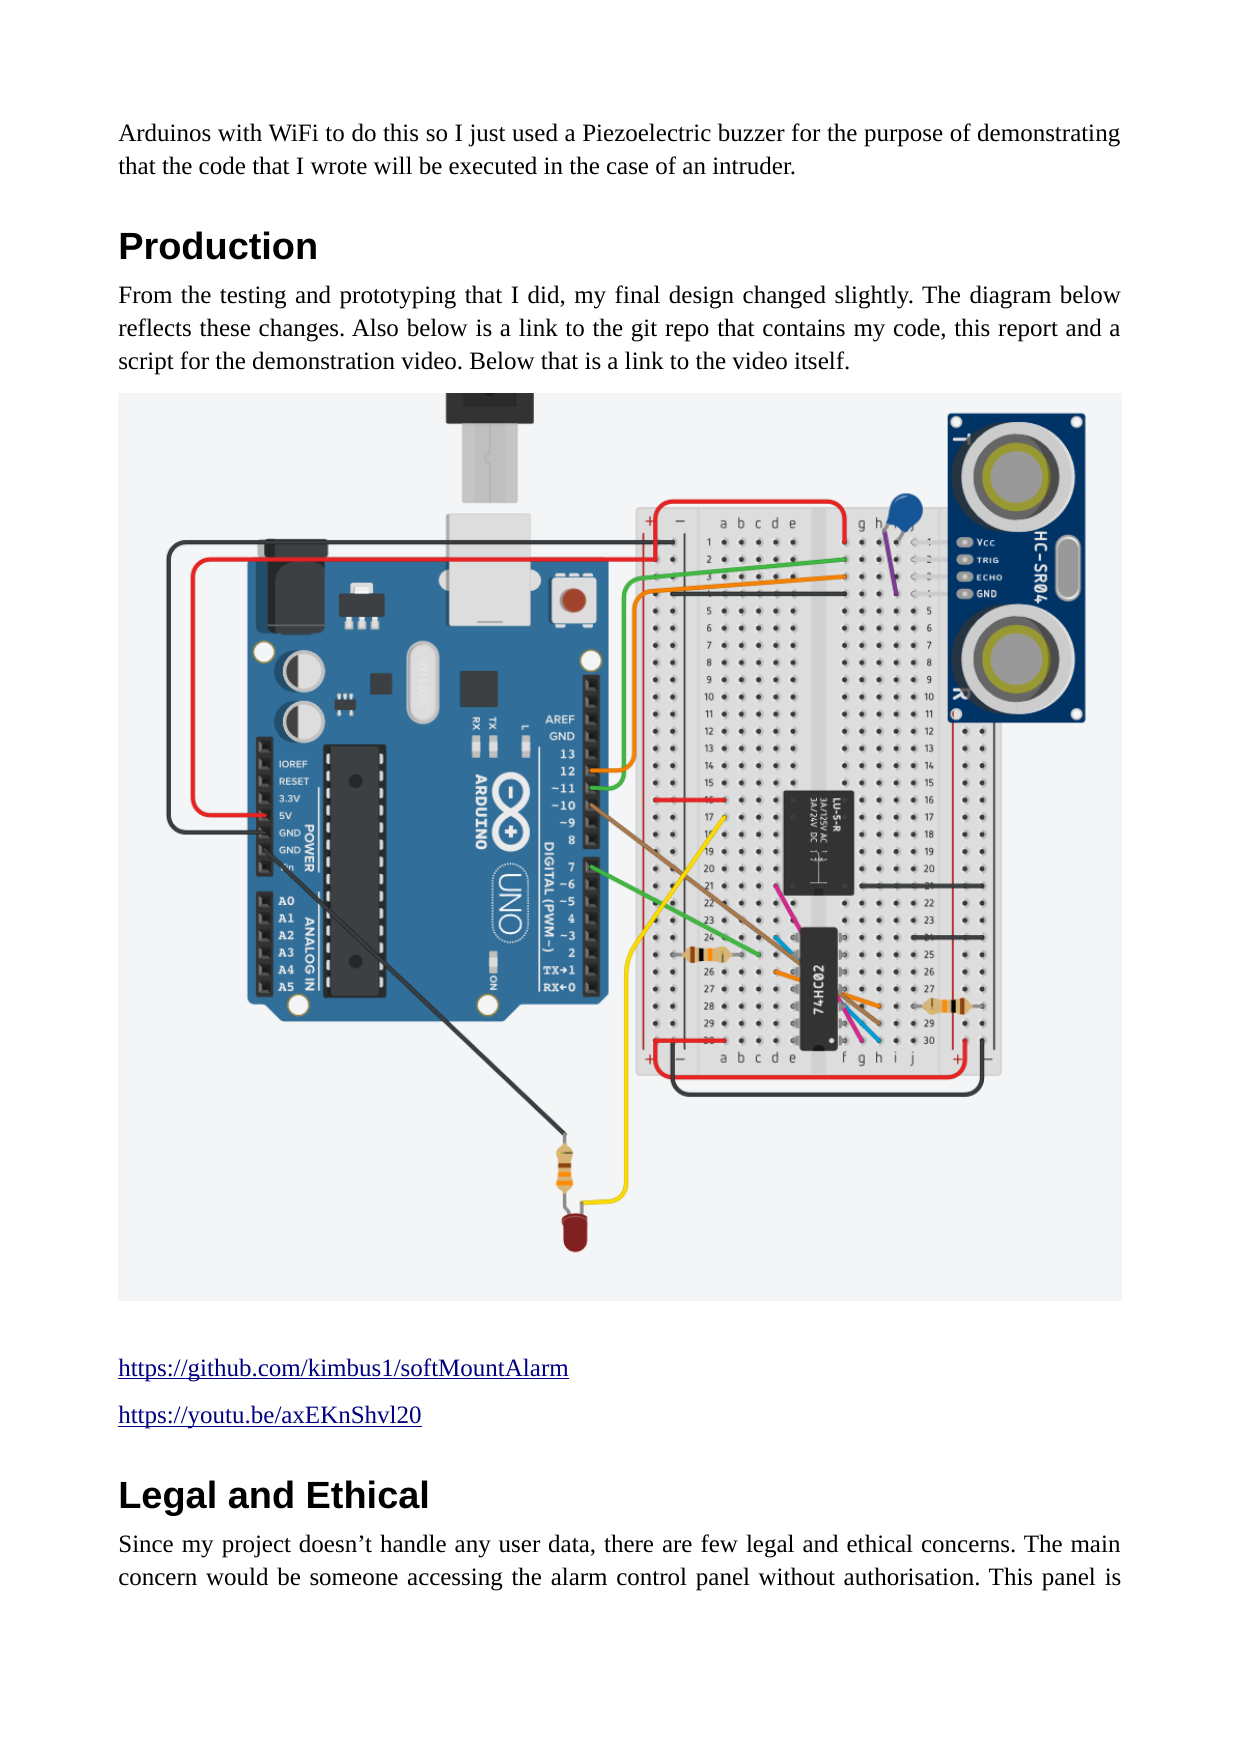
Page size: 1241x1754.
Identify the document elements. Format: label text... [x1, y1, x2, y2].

picture [118, 393, 1123, 1301]
subtitle Production [118, 224, 1122, 267]
text From the testing and prototyping that I did, my final design changed slightly. The diagram below reflects these changes. Also below is a link to the git repo that contains my code, this report and a script for the demonstration video. Below that is a link to the video itself. [118, 280, 1122, 375]
text https://github.com/kimbus1/softMountAlarm [118, 1353, 1122, 1382]
text Since my project doesn’t handle any user data, there are few legal and ethical concerns. The main concern would be someone accessing the alarm control panel without authorisation. This panel is [118, 1529, 1122, 1591]
subtitle Legal and Ethical [118, 1473, 1122, 1517]
text https://youtu.be/axEKnShvl20 [118, 1401, 1122, 1429]
text Arduinos with WiFi to do this so I just used a Piezoelectric buzzer for the purpose of demonstrating that the code that I wrote will be executed in the case of an intruder. [118, 118, 1122, 180]
